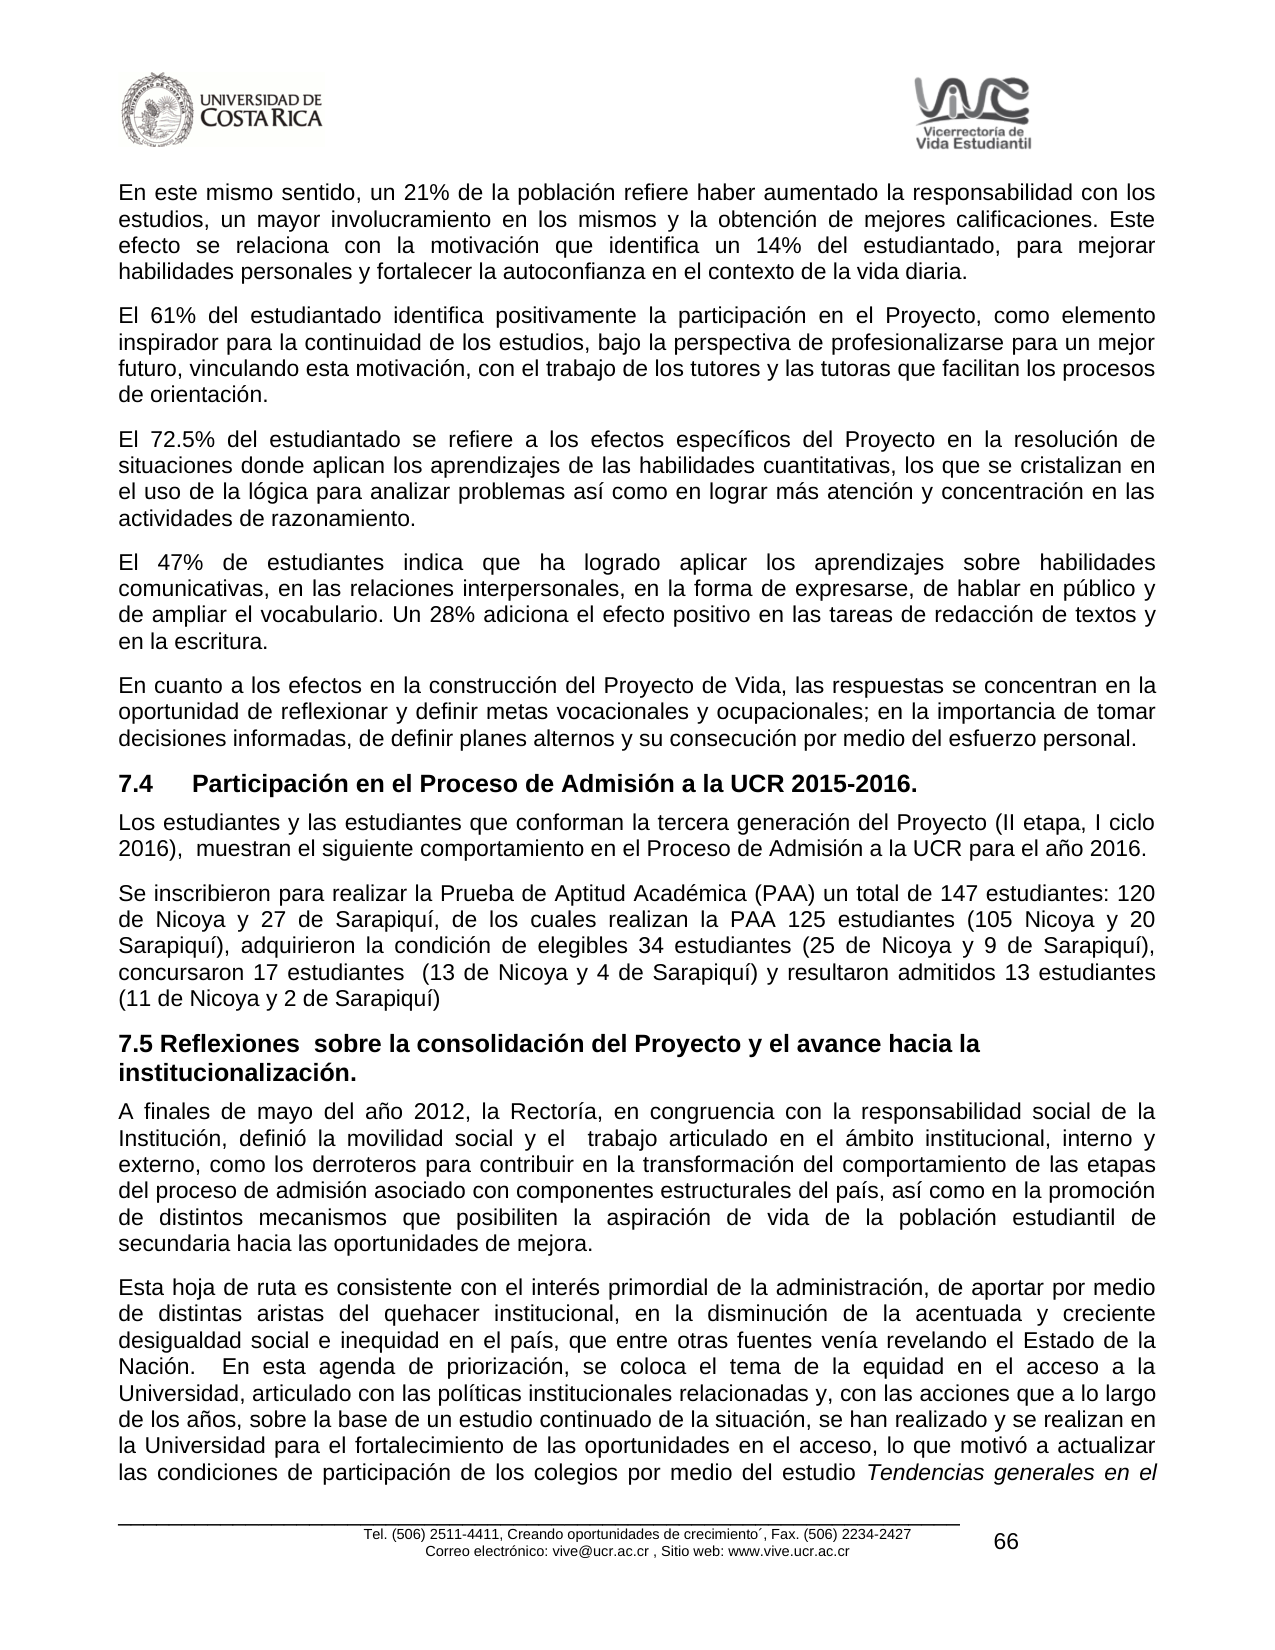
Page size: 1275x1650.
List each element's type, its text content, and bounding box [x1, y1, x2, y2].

text El 72.5% del estudiantado se refiere a los efectos específicos del Proyecto en la resolución de situaciones donde aplican los aprendizajes de las habilidades cuantitativas, los que se cristalizan en el uso de la lógica para analizar problemas así como en lograr más atención y concentración en las actividades de razonamiento. [118, 426, 1157, 531]
text Esta hoja de ruta es consistente con el interés primordial de la administración, de aportar por medio de distintas aristas del quehacer institucional, en la disminución de la acentuada y creciente desigualdad social e inequidad en el país, que entre otras fuentes venía revelando el Estado de la Nación. En esta agenda de priorización, se coloca el tema de la equidad en el acceso a la Universidad, articulado con las políticas institucionales relacionadas y, con las acciones que a lo largo de los años, sobre la base de un estudio continuado de la situación, se han realizado y se realizan en la Universidad para el fortalecimiento de las oportunidades en el acceso, lo que motivó a actualizar las condiciones de participación de los colegios por medio del estudio Tendencias generales en el [118, 1274, 1157, 1485]
text El 61% del estudiantado identifica positivamente la participación en el Proyecto, como elemento inspirador para la continuidad de los estudios, bajo la perspectiva de profesionalizarse para un mejor futuro, vinculando esta motivación, con el trabajo de los tutores y las tutoras que facilitan los procesos de orientación. [118, 302, 1157, 408]
subtitle 7.4 Participación en el Proceso de Admisión a la UCR 2015-2016. [118, 768, 1157, 797]
text En este mismo sentido, un 21% de la población refiere haber aumentado la responsabilidad con los estudios, un mayor involucramiento en los mismos y la obtención de mejores calificaciones. Este efecto se relaciona con la motivación que identifica un 14% del estudiantado, para mejorar habilidades personales y fortalecer la autoconfianza en el contexto de la vida diaria. [118, 179, 1157, 285]
text A finales de mayo del año 2012, la Rectoría, en congruencia con la responsabilidad social de la Institución, definió la movilidad social y el trabajo articulado en el ámbito institucional, interno y externo, como los derroteros para contribuir en la transformación del comportamiento de las etapas del proceso de admisión asociado con componentes estructurales del país, así como en la promoción de distintos mecanismos que posibiliten la aspiración de vida de la población estudiantil de secundaria hacia las oportunidades de mejora. [118, 1098, 1157, 1256]
subtitle 7.5 Reflexiones sobre la consolidación del Proyecto y el avance hacia la institucionalización. [118, 1029, 1157, 1086]
text Se inscribieron para realizar la Prueba de Aptitud Académica (PAA) un total de 147 estudiantes: 120 de Nicoya y 27 de Sarapiquí, de los cuales realizan la PAA 125 estudiantes (105 Nicoya y 20 Sarapiquí), adquirieron la condición de elegibles 34 estudiantes (25 de Nicoya y 9 de Sarapiquí), concursaron 17 estudiantes (13 de Nicoya y 4 de Sarapiquí) y resultaron admitidos 13 estudiantes (11 de Nicoya y 2 de Sarapiquí) [118, 879, 1157, 1011]
text El 47% de estudiantes indica que ha logrado aplicar los aprendizajes sobre habilidades comunicativas, en las relaciones interpersonales, en la forma de expresarse, de hablar en público y de ampliar el vocabulario. Un 28% adiciona el efecto positivo en las tareas de redacción de textos y en la escritura. [118, 549, 1157, 654]
text En cuanto a los efectos en la construcción del Proyecto de Vida, las respuestas se concentran en la oportunidad de reflexionar y definir metas vocacionales y ocupacionales; en la importancia de tomar decisiones informadas, de definir planes alternos y su consecución por medio del esfuerzo personal. [118, 672, 1157, 751]
text Los estudiantes y las estudiantes que conforman la tercera generación del Proyecto (II etapa, I ciclo 2016), muestran el siguiente comportamiento en el Proceso de Admisión a la UCR para el año 2016. [118, 809, 1157, 862]
